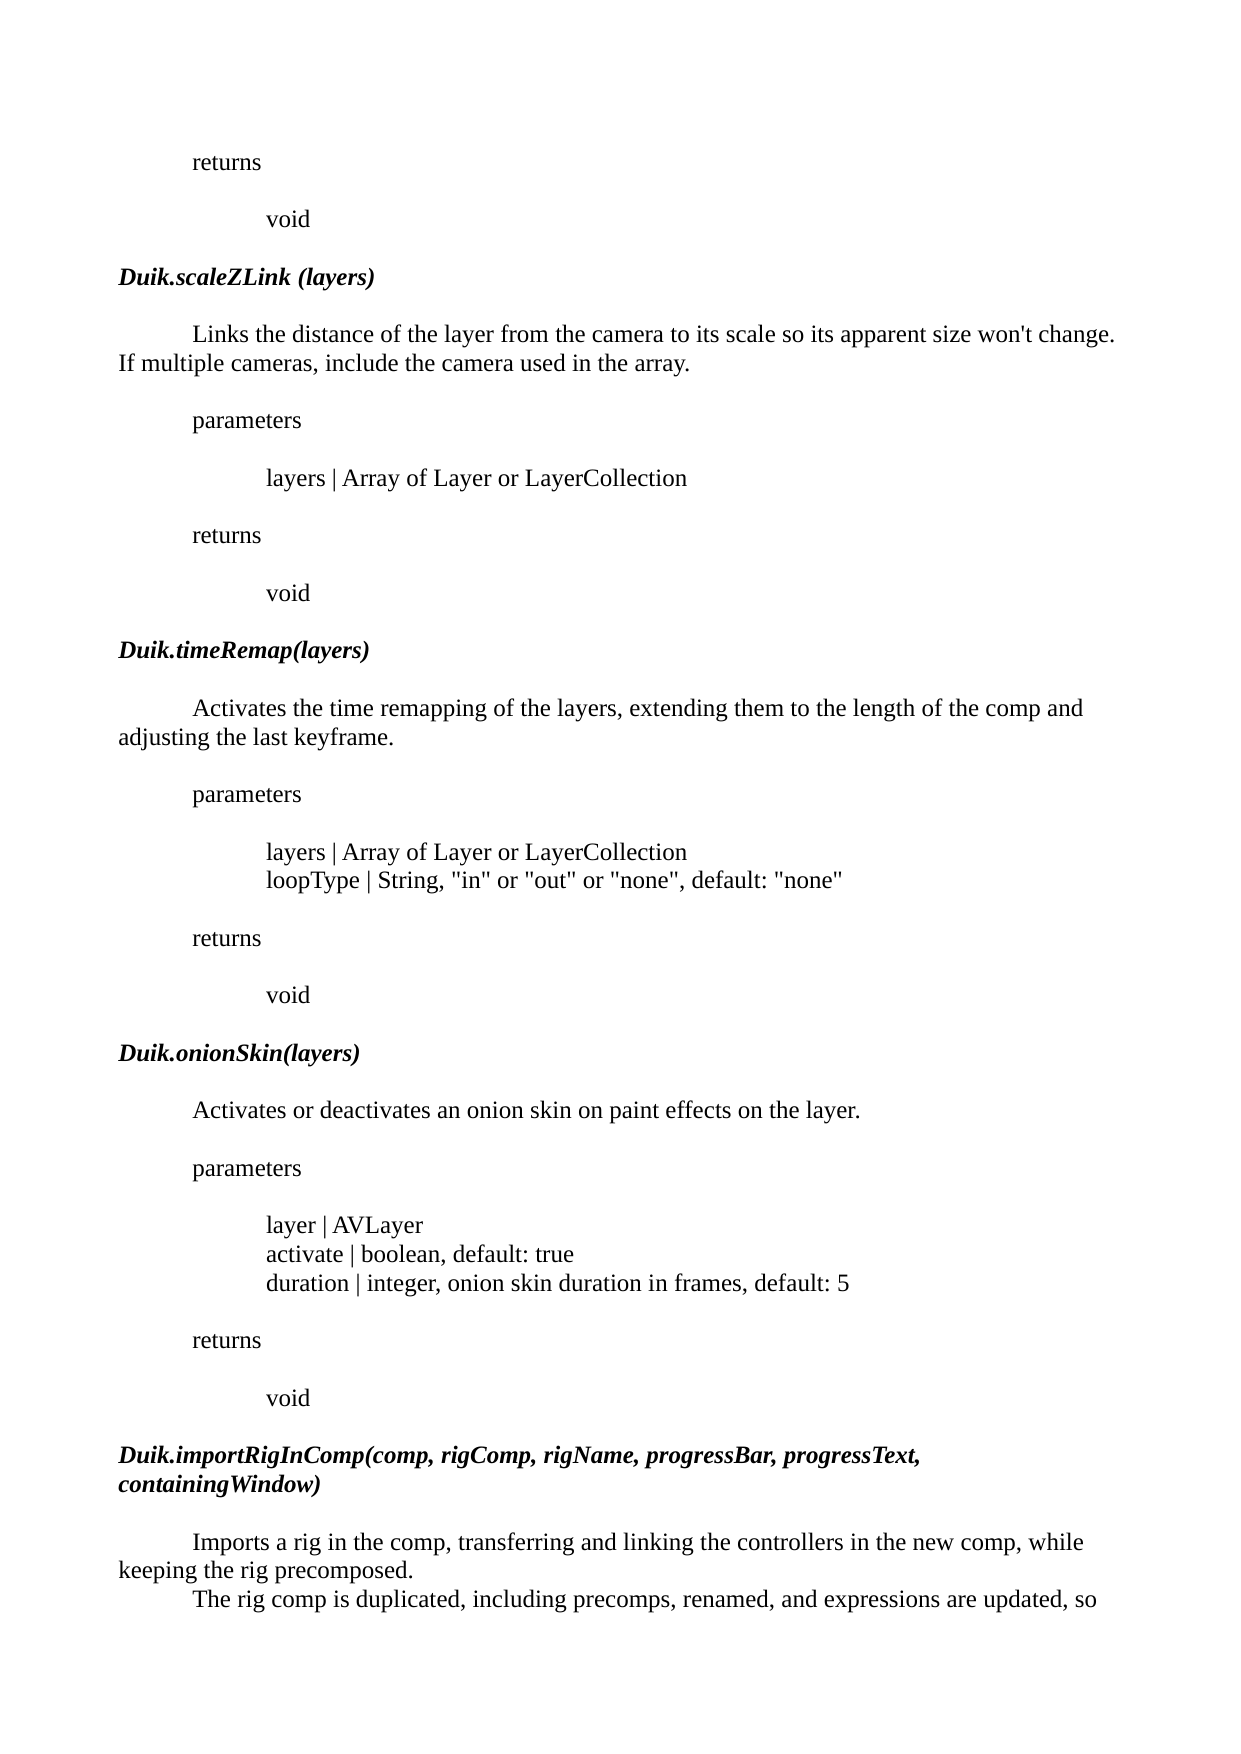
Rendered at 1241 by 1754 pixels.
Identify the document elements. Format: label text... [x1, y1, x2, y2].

text parameters [118, 779, 1122, 808]
text layers | Array of Layer or LayerCollection loopType | String, "in" or "out" or "none", default: "none" [118, 837, 1122, 894]
text returns [118, 147, 1122, 176]
text returns [118, 521, 1122, 549]
text Duik.timeRemap(layers) [118, 636, 1122, 664]
text void [118, 204, 1122, 233]
text parameters [118, 406, 1122, 434]
text parameters [118, 1153, 1122, 1182]
text layers | Array of Layer or LayerCollection [118, 463, 1122, 492]
text Imports a rig in the comp, transferring and linking the controllers in the new comp, while keeping the rig precomposed. [118, 1527, 1122, 1584]
text Activates or deactivates an onion skin on paint effects on the layer. [118, 1096, 1122, 1124]
text returns [118, 923, 1122, 952]
text Duik.onionSkin(layers) [118, 1038, 1122, 1067]
text Links the distance of the layer from the camera to its scale so its apparent size won't change. If multiple cameras, include the camera used in the array. [118, 319, 1122, 377]
text The rig comp is duplicated, including precomps, renamed, and expressions are updated, so [118, 1584, 1122, 1613]
text Duik.scaleZLink (layers) [118, 262, 1122, 291]
text void [118, 578, 1122, 607]
text void [118, 1383, 1122, 1412]
text returns [118, 1326, 1122, 1354]
text layer | AVLayer activate | boolean, default: true duration | integer, onion skin duration in frames, default: 5 [118, 1211, 1122, 1297]
text Activates the time remapping of the layers, extending them to the length of the comp and adjusting the last keyframe. [118, 693, 1122, 751]
text Duik.importRigInComp(comp, rigComp, rigName, progressBar, progressText, containingWindow) [118, 1441, 1122, 1498]
text void [118, 981, 1122, 1009]
